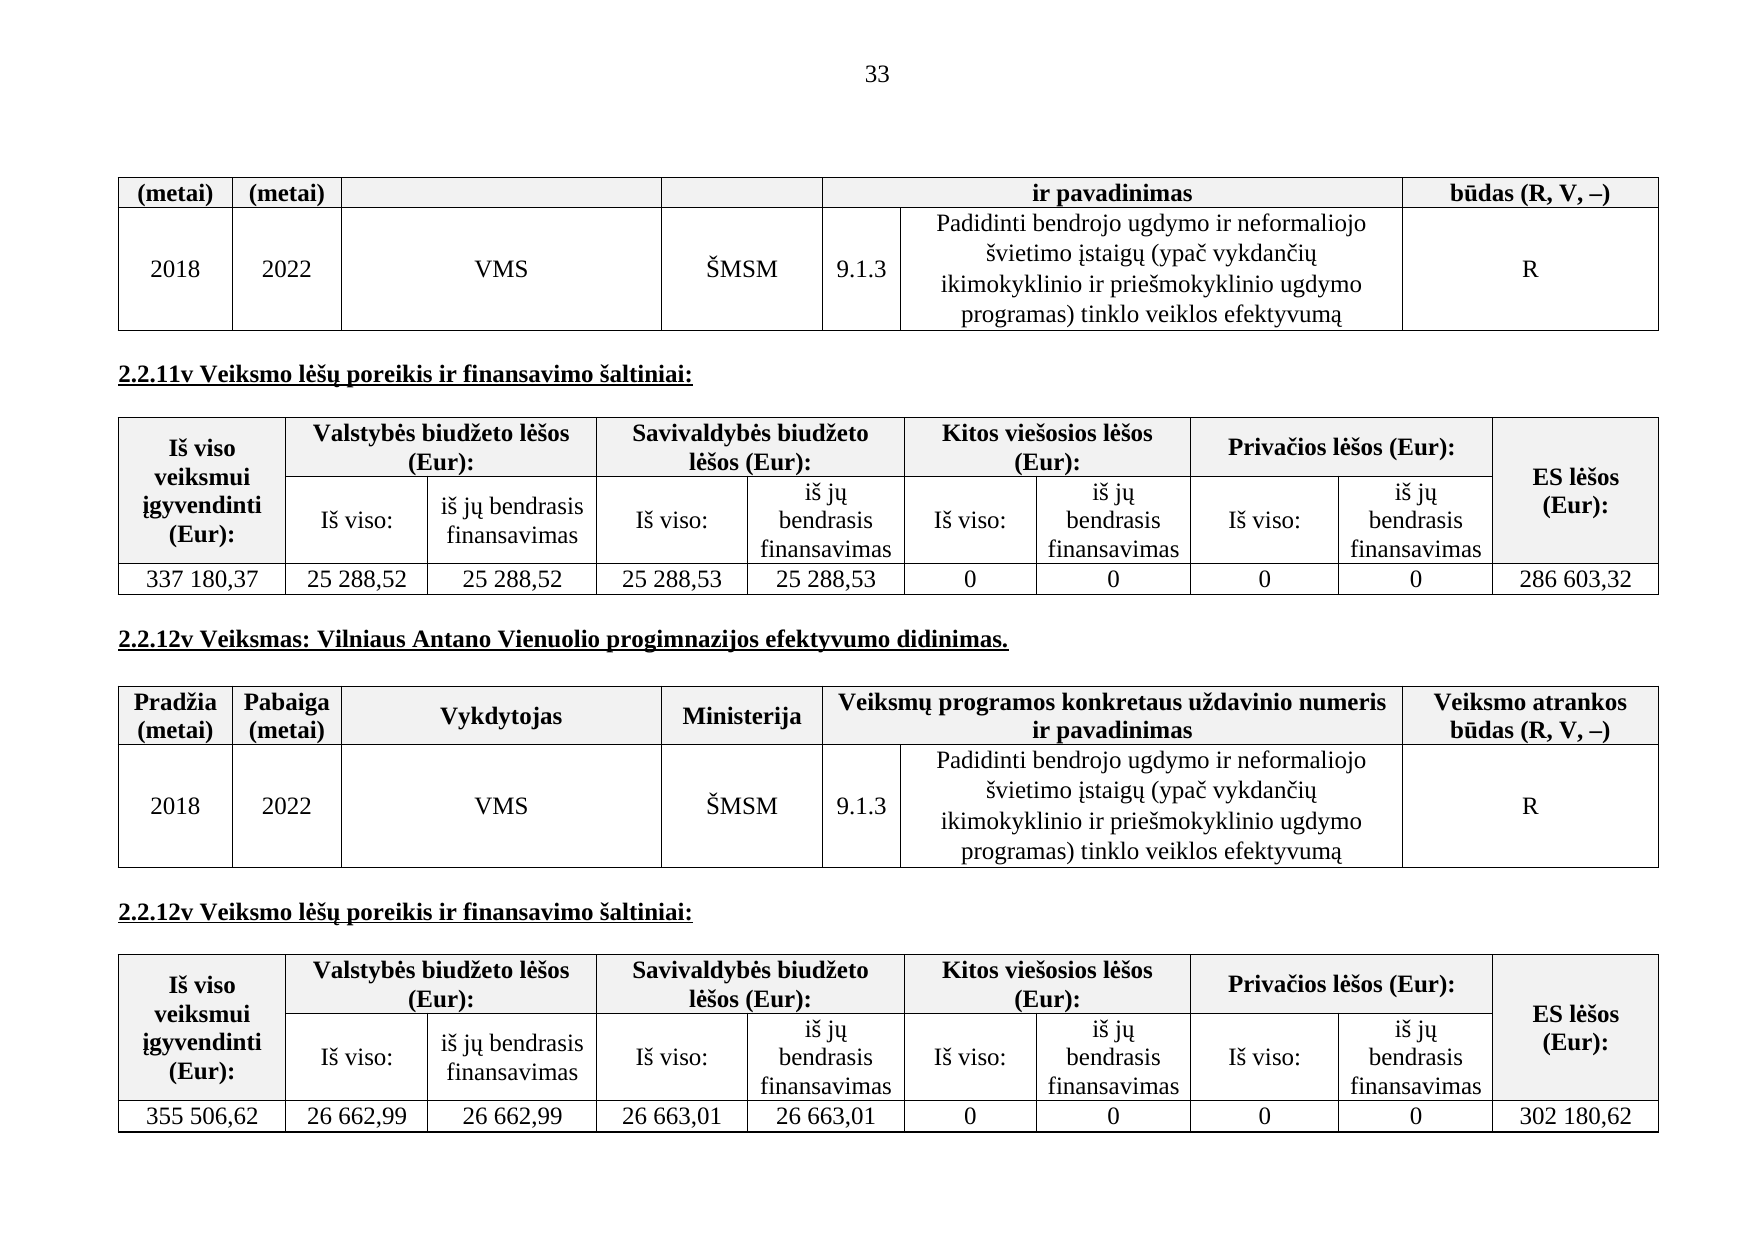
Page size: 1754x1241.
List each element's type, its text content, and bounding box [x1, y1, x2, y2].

table_cell 25 288,53 [597, 564, 747, 594]
table_cell 25 288,53 [748, 564, 904, 594]
table_cell 26 663,01 [748, 1101, 904, 1131]
table_cell 355 506,62 [119, 1101, 285, 1131]
table_header Privačios lėšos (Eur): [1191, 955, 1492, 1013]
text 2.2.12v Veiksmo lėšų poreikis ir finansavimo šaltiniai: [118, 897, 1636, 925]
table_cell 0 [1191, 564, 1338, 594]
table_cell Iš viso: [597, 477, 747, 563]
table_cell Padidinti bendrojo ugdymo ir neformaliojo švietimo įstaigų (ypač vykdančių ikimokyklinio ir priešmokyklinio ugdymo programas) tinklo veiklos efektyvumą [901, 745, 1402, 867]
table_cell iš jų bendrasis finansavimas [428, 1014, 596, 1100]
table_cell Iš viso: [597, 1014, 747, 1100]
table_cell 0 [1037, 1101, 1190, 1131]
table_cell 0 [1339, 1101, 1492, 1131]
table_cell 26 663,01 [597, 1101, 747, 1131]
table_cell R [1403, 745, 1658, 867]
table_cell Iš viso: [286, 1014, 427, 1100]
table_cell 0 [905, 564, 1036, 594]
table_header [342, 178, 661, 207]
table_header būdas (R, V, –) [1403, 178, 1658, 207]
table_cell 9.1.3 [823, 208, 900, 330]
table_cell 302 180,62 [1493, 1101, 1658, 1131]
table_cell iš jų bendrasis finansavimas [1037, 1014, 1190, 1100]
table_header Veiksmų programos konkretaus uždavinio numeris ir pavadinimas [823, 687, 1402, 744]
table_cell 26 662,99 [428, 1101, 596, 1131]
table_cell 0 [1037, 564, 1190, 594]
table_cell 2018 [119, 745, 232, 867]
table_cell ŠMSM [662, 208, 822, 330]
table_header ES lėšos (Eur): [1493, 418, 1658, 563]
table_header Vykdytojas [342, 687, 661, 744]
table_cell iš jų bendrasis finansavimas [1339, 1014, 1492, 1100]
table_cell 25 288,52 [428, 564, 596, 594]
table_cell VMS [342, 745, 661, 867]
table_header Pradžia (metai) [119, 687, 232, 744]
table_header Iš viso veiksmui įgyvendinti (Eur): [119, 955, 285, 1100]
table_header (metai) [119, 178, 232, 207]
table_header Valstybės biudžeto lėšos (Eur): [286, 955, 596, 1013]
table_header Pabaiga (metai) [233, 687, 341, 744]
text 2.2.12v Veiksmas: Vilniaus Antano Vienuolio progimnazijos efektyvumo didinimas. [118, 624, 1636, 653]
table_cell 2022 [233, 745, 341, 867]
table_cell 2022 [233, 208, 341, 330]
table_cell iš jų bendrasis finansavimas [748, 1014, 904, 1100]
table_cell iš jų bendrasis finansavimas [428, 477, 596, 563]
table_cell Iš viso: [1191, 477, 1338, 563]
table_header (metai) [233, 178, 341, 207]
table_cell iš jų bendrasis finansavimas [1037, 477, 1190, 563]
table_header Savivaldybės biudžeto lėšos (Eur): [597, 418, 904, 476]
table_cell Iš viso: [1191, 1014, 1338, 1100]
table_header Savivaldybės biudžeto lėšos (Eur): [597, 955, 904, 1013]
table_cell Iš viso: [286, 477, 427, 563]
table_cell iš jų bendrasis finansavimas [748, 477, 904, 563]
text 2.2.11v Veiksmo lėšų poreikis ir finansavimo šaltiniai: [118, 359, 1636, 388]
table_cell 286 603,32 [1493, 564, 1658, 594]
table_header ES lėšos (Eur): [1493, 955, 1658, 1100]
table_header Veiksmo atrankos būdas (R, V, –) [1403, 687, 1658, 744]
table_cell VMS [342, 208, 661, 330]
table_header Kitos viešosios lėšos (Eur): [905, 418, 1190, 476]
table_cell ŠMSM [662, 745, 822, 867]
table_cell 26 662,99 [286, 1101, 427, 1131]
table_header Valstybės biudžeto lėšos (Eur): [286, 418, 596, 476]
table_header Kitos viešosios lėšos (Eur): [905, 955, 1190, 1013]
table_cell 0 [1339, 564, 1492, 594]
table_cell Iš viso: [905, 1014, 1036, 1100]
table_header [662, 178, 822, 207]
table_cell 337 180,37 [119, 564, 285, 594]
table_header Privačios lėšos (Eur): [1191, 418, 1492, 476]
table_header ir pavadinimas [823, 178, 1402, 207]
table_cell Iš viso: [905, 477, 1036, 563]
table_cell 25 288,52 [286, 564, 427, 594]
table_cell R [1403, 208, 1658, 330]
table_cell Padidinti bendrojo ugdymo ir neformaliojo švietimo įstaigų (ypač vykdančių ikimokyklinio ir priešmokyklinio ugdymo programas) tinklo veiklos efektyvumą [901, 208, 1402, 330]
table_header Iš viso veiksmui įgyvendinti (Eur): [119, 418, 285, 563]
table_cell 0 [905, 1101, 1036, 1131]
table_header Ministerija [662, 687, 822, 744]
table_cell iš jų bendrasis finansavimas [1339, 477, 1492, 563]
table_cell 0 [1191, 1101, 1338, 1131]
table_cell 9.1.3 [823, 745, 900, 867]
table_cell 2018 [119, 208, 232, 330]
